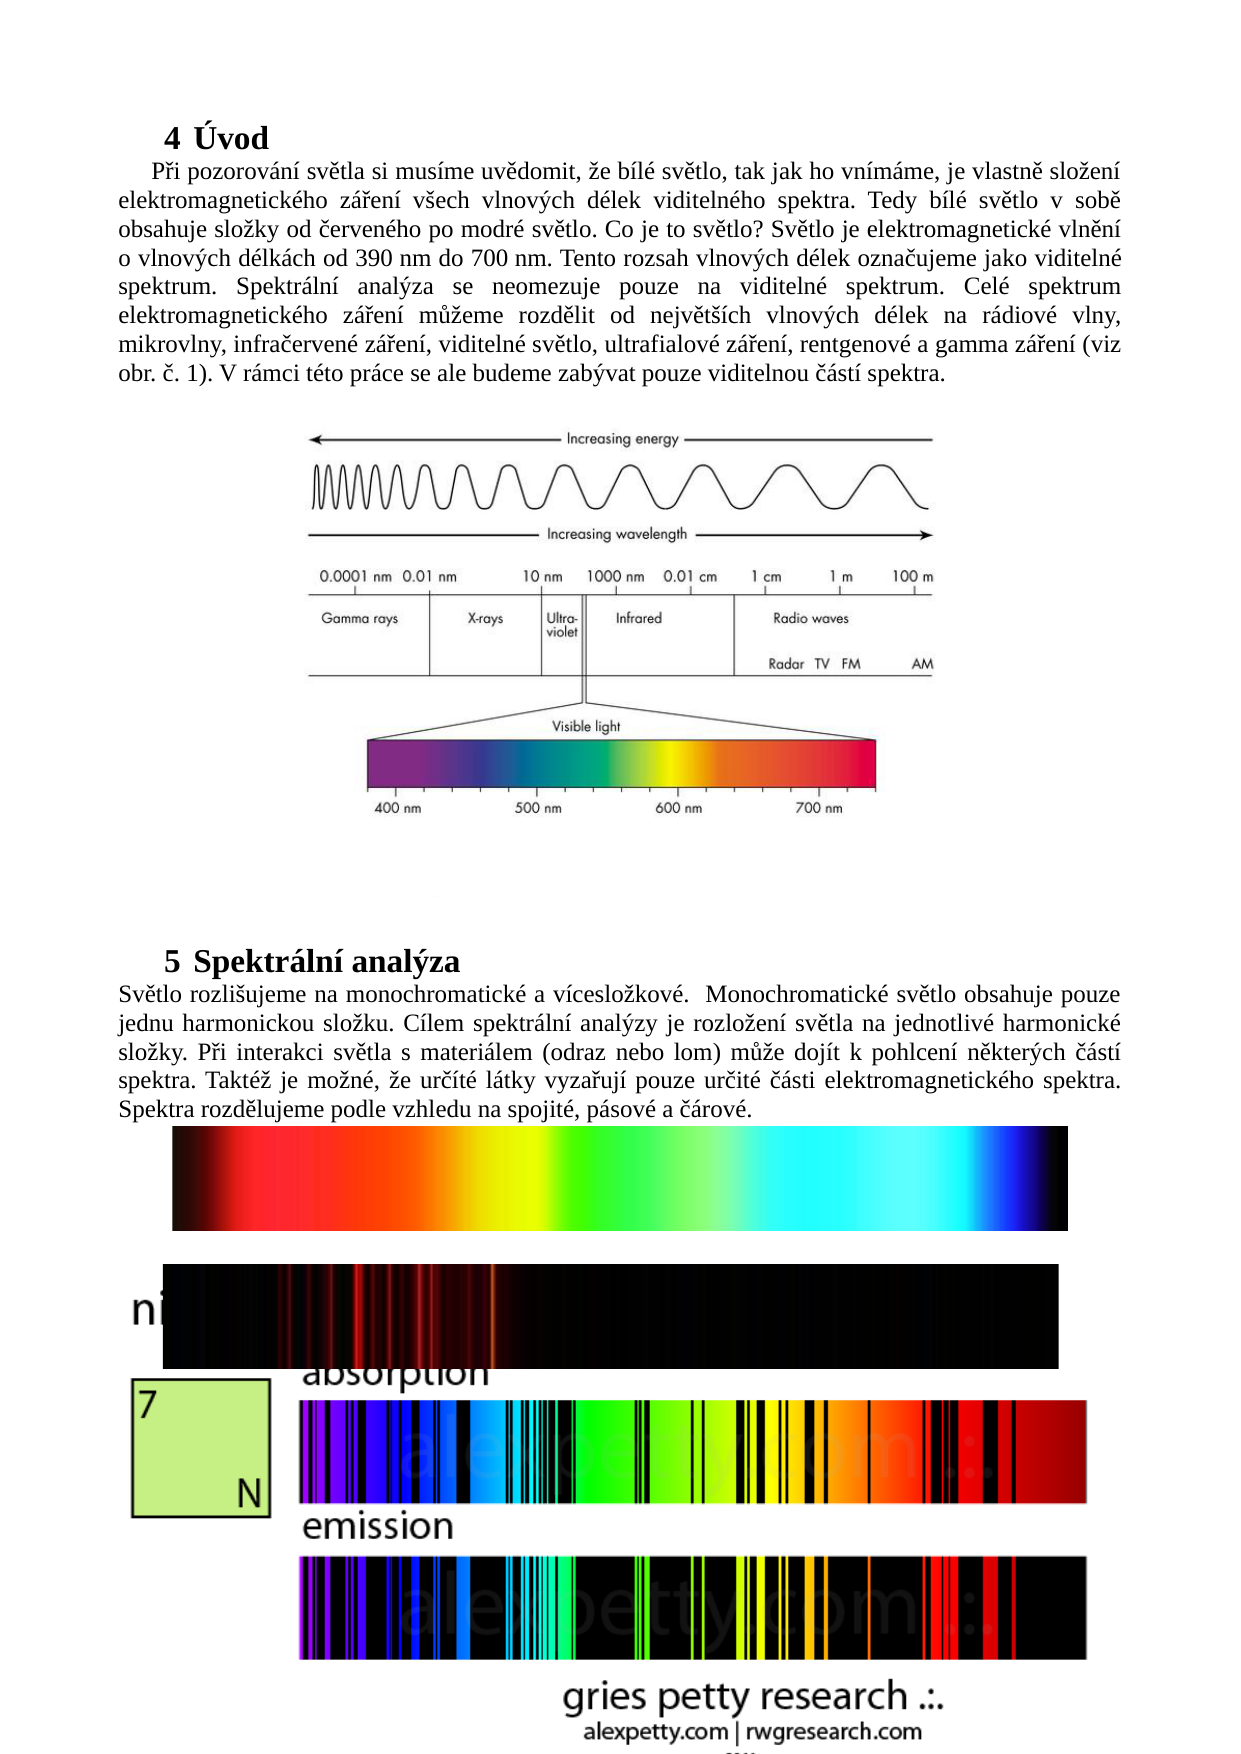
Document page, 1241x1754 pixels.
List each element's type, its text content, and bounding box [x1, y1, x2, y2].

list Spektrální analýza [156, 941, 1122, 979]
list Úvod [156, 118, 1122, 156]
text Při pozorování světla si musíme uvědomit, že bílé světlo, tak jak ho vnímáme, je vlastně složení elektromagnetického záření všech vlnových délek viditelného spektra. Tedy bílé světlo v sobě obsahuje složky od červeného po modré světlo. Co je to světlo? Světlo je elektromagnetické vlnění o vlnových délkách od 390 nm do 700 nm. Tento rozsah vlnových délek označujeme jako viditelné spektrum. Spektrální analýza se neomezuje pouze na viditelné spektrum. Celé spektrum elektromagnetického záření můžeme rozdělit od největších vlnových délek na rádiové vlny, mikrovlny, infračervené záření, viditelné světlo, ultrafialové záření, rentgenové a gamma záření (viz obr. č. 1). V rámci této práce se ale budeme zabývat pouze viditelnou částí spektra. [118, 156, 1122, 386]
text Světlo rozlišujeme na monochromatické a vícesložkové. Monochromatické světlo obsahuje pouze jednu harmonickou složku. Cílem spektrální analýzy je rozložení světla na jednotlivé harmonické složky. Při interakci světla s materiálem (odraz nebo lom) může dojít k pohlcení některých částí spektra. Taktéž je možné, že určíté látky vyzařují pouze určité části elektromagnetického spektra. Spektra rozdělujeme podle vzhledu na spojité, pásové a čárové. [118, 979, 1122, 1123]
